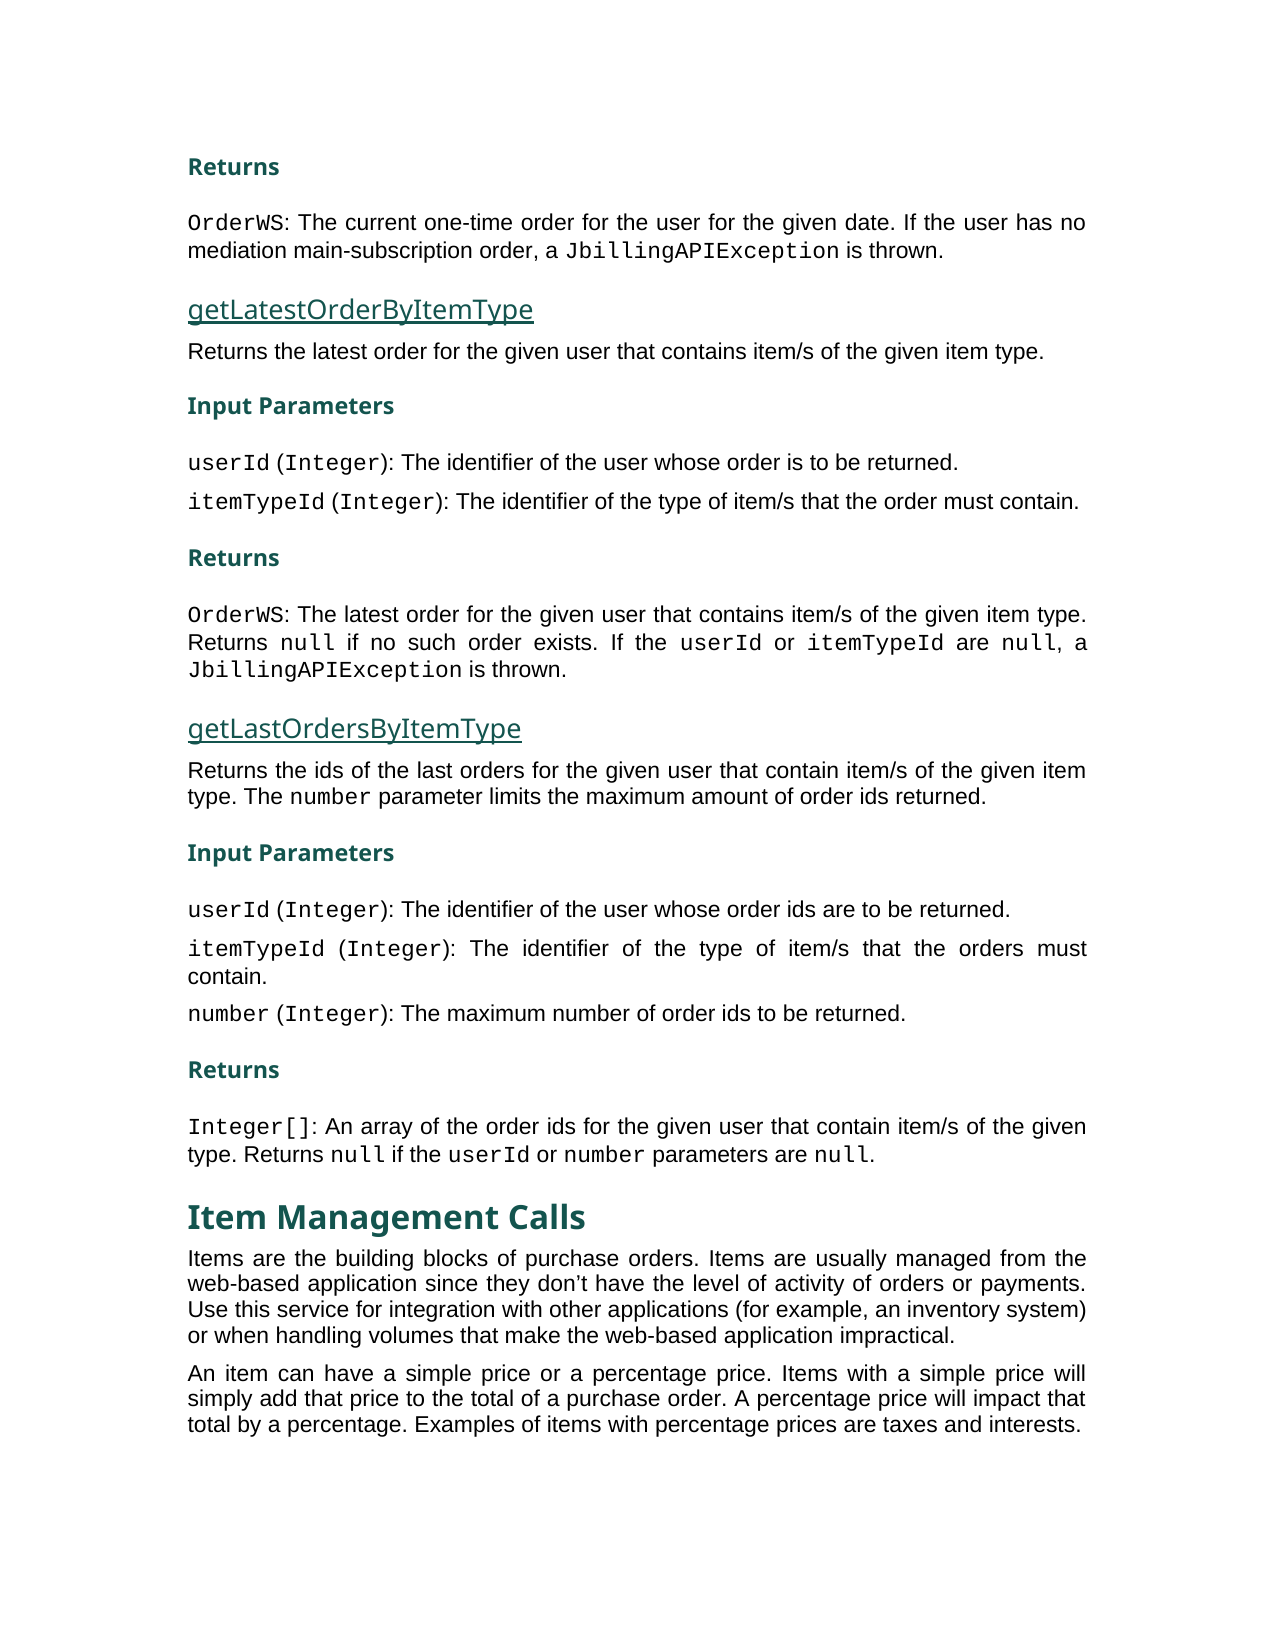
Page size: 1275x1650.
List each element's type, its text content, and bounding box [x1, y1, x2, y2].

subtitle Returns [187, 1053, 1087, 1085]
text userId (Integer): The identifier of the user whose order is to be returned. [187, 450, 1087, 477]
text userId (Integer): The identifier of the user whose order ids are to be returned. [187, 897, 1087, 924]
subtitle Item Management Calls [187, 1194, 1087, 1239]
text OrderWS: The current one-time order for the user for the given date. If the user has no mediation main-subscription order, a JbillingAPIException is thrown. [187, 210, 1087, 265]
text itemTypeId (Integer): The identifier of the type of item/s that the order must contain. [187, 489, 1087, 517]
text number (Integer): The maximum number of order ids to be returned. [187, 1001, 1087, 1028]
text OrderWS: The latest order for the given user that contains item/s of the given item type. Returns null if no such order exists. If the userId or itemTypeId are null, a JbillingAPIException is thrown. [187, 602, 1087, 684]
subtitle Input Parameters [187, 389, 1087, 421]
subtitle Returns [187, 542, 1087, 573]
text An item can have a simple price or a percentage price. Items with a simple price will simply add that price to the total of a purchase order. A percentage price will impact that total by a percentage. Examples of items with percentage prices are taxes and interests. [187, 1361, 1087, 1437]
subtitle Input Parameters [187, 836, 1087, 868]
text itemTypeId (Integer): The identifier of the type of item/s that the orders must contain. [187, 936, 1087, 989]
text Integer[]: An array of the order ids for the given user that contain item/s of the given type. Returns null if the userId or number parameters are null. [187, 1114, 1087, 1169]
text Returns the ids of the last orders for the given user that contain item/s of the given item type. The number parameter limits the maximum amount of order ids returned. [187, 758, 1087, 811]
subtitle getLatestOrderByItemType [187, 290, 1087, 327]
subtitle Returns [187, 150, 1087, 182]
text Returns the latest order for the given user that contains item/s of the given item type. [187, 339, 1087, 364]
subtitle getLastOrdersByItemType [187, 709, 1087, 746]
text Items are the building blocks of purchase orders. Items are usually managed from the web-based application since they don’t have the level of activity of orders or payments. Use this service for integration with other applications (for example, an inventory system) or when handling volumes that make the web-based application impractical. [187, 1246, 1087, 1348]
